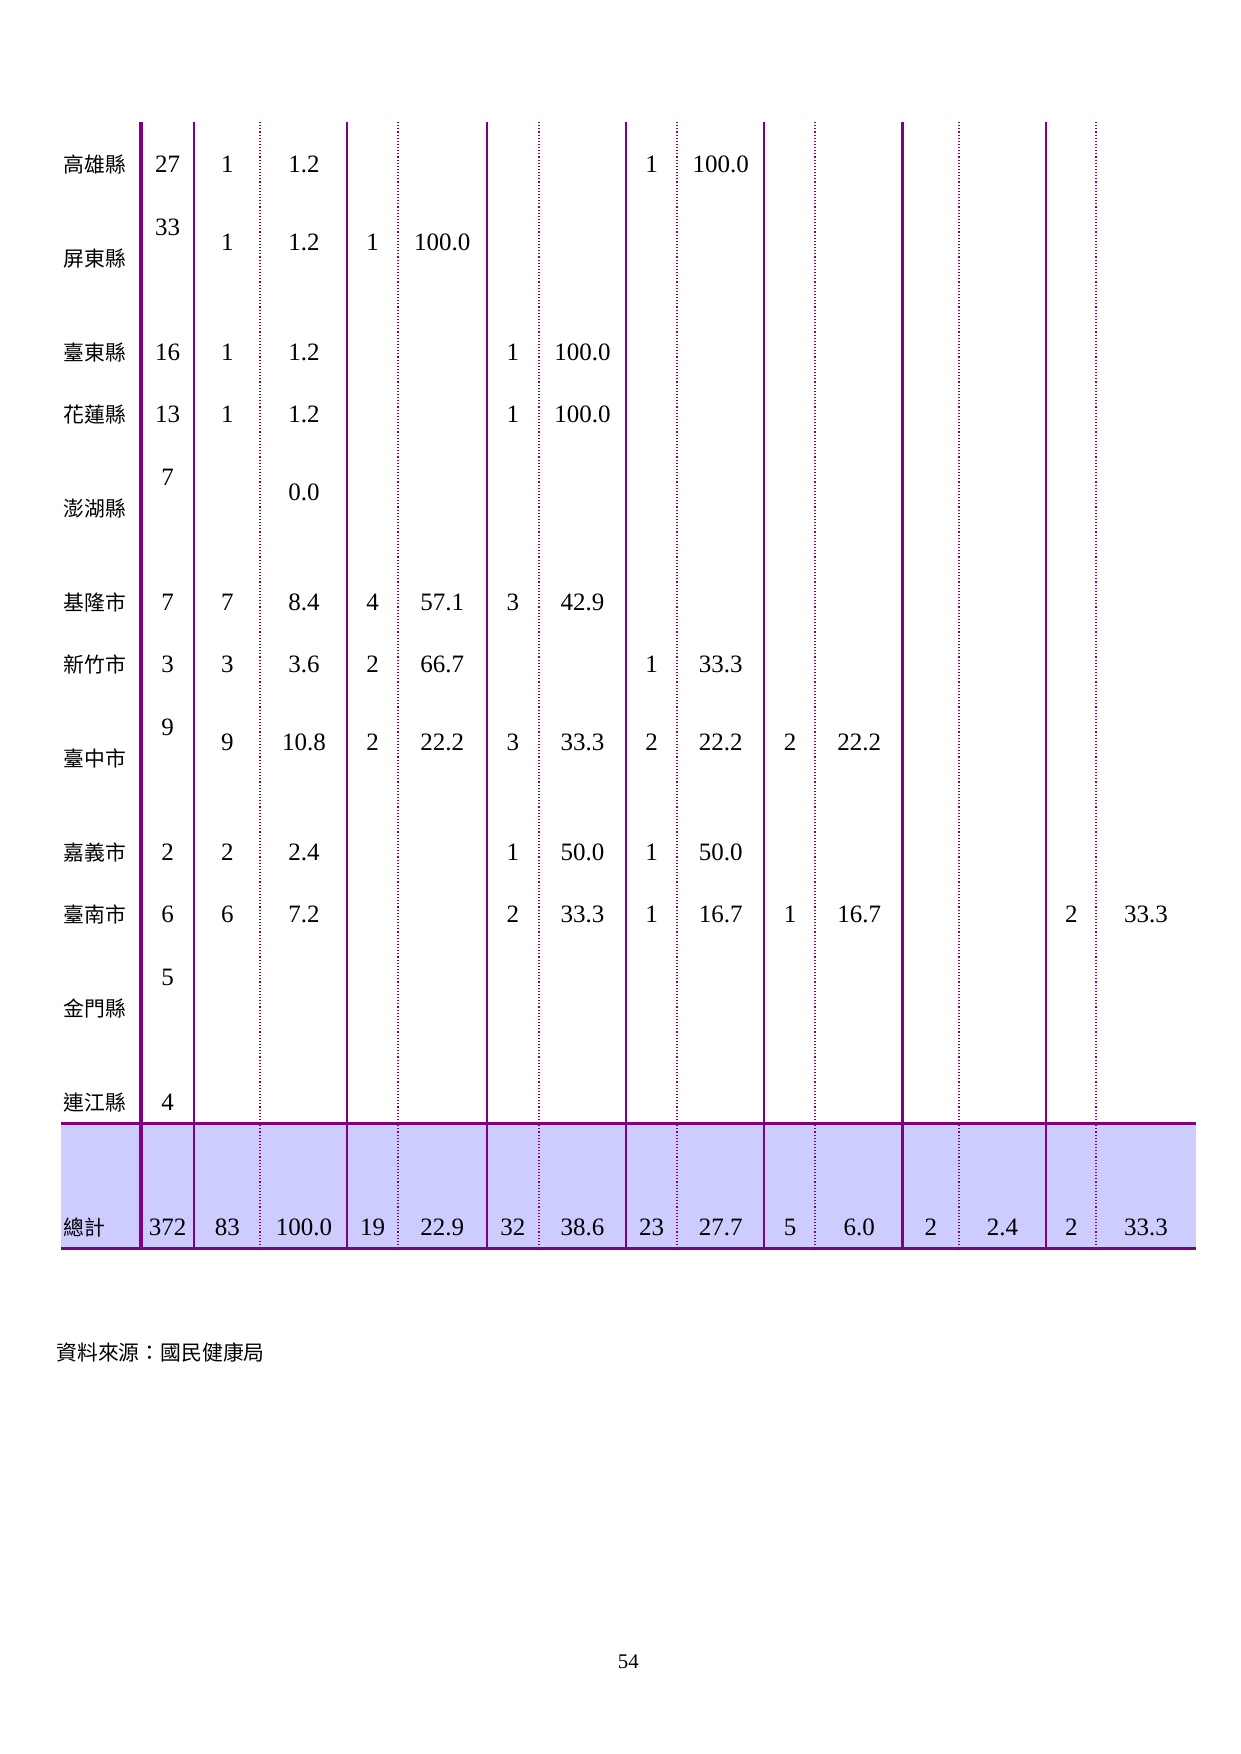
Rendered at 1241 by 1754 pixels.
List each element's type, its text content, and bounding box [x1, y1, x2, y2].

table_cell 屏東縣 [61, 185, 139, 278]
table_cell 1 [765, 872, 815, 934]
table_cell [488, 122, 539, 184]
table_cell [959, 122, 1045, 184]
table_cell [539, 935, 625, 1028]
table_cell [348, 122, 398, 184]
table_cell [539, 622, 625, 684]
table_cell [348, 1028, 398, 1122]
table_cell 2 [348, 685, 398, 778]
table_cell 高雄縣 [61, 122, 139, 184]
table_cell [348, 372, 398, 434]
table_cell 19 [348, 1125, 398, 1247]
table_cell 33 [143, 185, 193, 278]
table_cell 100.0 [677, 122, 763, 184]
table_cell [1096, 122, 1196, 184]
table_cell [398, 1028, 486, 1122]
table_cell [398, 872, 486, 934]
table_cell [815, 935, 901, 1028]
table_cell [904, 872, 959, 934]
table_cell 33.3 [677, 622, 763, 684]
table_cell [959, 278, 1045, 372]
table_cell 8.4 [260, 528, 346, 622]
table_cell 1.2 [260, 122, 346, 184]
table_cell 花蓮縣 [61, 372, 139, 434]
table_cell 57.1 [398, 528, 486, 622]
table_cell 3 [488, 685, 539, 778]
table_cell [1047, 935, 1096, 1028]
table_cell [488, 185, 539, 278]
table_cell 澎湖縣 [61, 435, 139, 528]
table_cell 5 [765, 1125, 815, 1247]
table_cell [904, 278, 959, 372]
table_cell 7.2 [260, 872, 346, 934]
table_cell 32 [488, 1125, 539, 1247]
table_cell [959, 622, 1045, 684]
table_cell [260, 935, 346, 1028]
table_cell [1047, 122, 1096, 184]
table_cell [765, 622, 815, 684]
table_cell 1 [195, 122, 260, 184]
table_cell 6.0 [815, 1125, 901, 1247]
table_cell [765, 1028, 815, 1122]
table_cell [627, 185, 677, 278]
table_cell 2.4 [260, 778, 346, 872]
table_cell [904, 435, 959, 528]
table_cell [627, 278, 677, 372]
table_cell [765, 935, 815, 1028]
table_cell 1 [348, 185, 398, 278]
table_cell 1 [488, 278, 539, 372]
table_cell [195, 435, 260, 528]
table_cell 1.2 [260, 185, 346, 278]
table_cell 嘉義市 [61, 778, 139, 872]
table_cell 3 [195, 622, 260, 684]
table_cell 38.6 [539, 1125, 625, 1247]
table_cell 7 [143, 435, 193, 528]
table_cell 100.0 [398, 185, 486, 278]
table_cell [195, 935, 260, 1028]
table_cell 10.8 [260, 685, 346, 778]
table_cell [677, 278, 763, 372]
table_cell [677, 528, 763, 622]
table_cell 4 [143, 1028, 193, 1122]
table_cell 1 [488, 372, 539, 434]
table_cell [398, 122, 486, 184]
table_cell [1096, 1028, 1196, 1122]
table_cell 23 [627, 1125, 677, 1247]
table_cell 66.7 [398, 622, 486, 684]
table_cell [1096, 435, 1196, 528]
table_cell [627, 1028, 677, 1122]
table_cell 2 [765, 685, 815, 778]
table_cell [1047, 528, 1096, 622]
table_cell [539, 185, 625, 278]
table_cell [1096, 622, 1196, 684]
table_cell [398, 778, 486, 872]
table_cell [1047, 685, 1096, 778]
table_cell 100.0 [539, 278, 625, 372]
table_cell 16.7 [815, 872, 901, 934]
table_cell 連江縣 [61, 1028, 139, 1122]
table_cell [677, 372, 763, 434]
table_cell 2 [1047, 1125, 1096, 1247]
table_cell [348, 872, 398, 934]
table_cell [959, 778, 1045, 872]
table_cell 2 [143, 778, 193, 872]
table_cell 6 [143, 872, 193, 934]
table_cell 1 [627, 778, 677, 872]
table_cell [677, 185, 763, 278]
table_cell [488, 435, 539, 528]
table_cell [765, 528, 815, 622]
table_cell [765, 372, 815, 434]
table_cell [815, 1028, 901, 1122]
table_cell 22.9 [398, 1125, 486, 1247]
table_cell [348, 935, 398, 1028]
table_cell 33.3 [1096, 872, 1196, 934]
table_cell 1 [195, 372, 260, 434]
table_cell [1096, 935, 1196, 1028]
table_cell [488, 1028, 539, 1122]
table_cell 總計 [61, 1125, 139, 1247]
table_cell [1047, 435, 1096, 528]
table_cell 9 [143, 685, 193, 778]
table_cell 83 [195, 1125, 260, 1247]
table_cell 50.0 [539, 778, 625, 872]
table_cell [677, 1028, 763, 1122]
table_cell 9 [195, 685, 260, 778]
table_cell 金門縣 [61, 935, 139, 1028]
table_cell 基隆市 [61, 528, 139, 622]
table_cell [904, 685, 959, 778]
table_cell 1 [195, 278, 260, 372]
table_cell [1047, 372, 1096, 434]
table_cell [959, 372, 1045, 434]
table_cell [815, 185, 901, 278]
table_cell 6 [195, 872, 260, 934]
table_cell 1 [195, 185, 260, 278]
table_cell [815, 528, 901, 622]
table_cell 0.0 [260, 435, 346, 528]
table_cell 100.0 [260, 1125, 346, 1247]
table_cell [260, 1028, 346, 1122]
table_cell [488, 622, 539, 684]
table_cell [1096, 185, 1196, 278]
table_cell [904, 935, 959, 1028]
table_cell 33.3 [539, 685, 625, 778]
table_cell 50.0 [677, 778, 763, 872]
table_cell [1096, 372, 1196, 434]
table_cell [904, 122, 959, 184]
table_cell [959, 528, 1045, 622]
table_cell 2 [627, 685, 677, 778]
table_cell [677, 435, 763, 528]
table_cell 33.3 [539, 872, 625, 934]
table_cell [1047, 278, 1096, 372]
table_cell 2 [1047, 872, 1096, 934]
table_cell [488, 935, 539, 1028]
table_cell 1 [627, 122, 677, 184]
table_cell [765, 185, 815, 278]
table_cell 42.9 [539, 528, 625, 622]
table_cell [195, 1028, 260, 1122]
table_cell [398, 935, 486, 1028]
table_cell 2 [348, 622, 398, 684]
table_cell [904, 528, 959, 622]
table_cell 16.7 [677, 872, 763, 934]
table_cell [539, 122, 625, 184]
table_cell 1 [627, 622, 677, 684]
table_cell 3.6 [260, 622, 346, 684]
table_cell [398, 435, 486, 528]
table_cell 372 [143, 1125, 193, 1247]
table_cell [815, 622, 901, 684]
table_cell [1047, 622, 1096, 684]
table_cell [1096, 278, 1196, 372]
table_cell 13 [143, 372, 193, 434]
table_cell 16 [143, 278, 193, 372]
table_cell [1096, 685, 1196, 778]
table_cell 1 [488, 778, 539, 872]
table_cell [627, 935, 677, 1028]
table_cell [815, 778, 901, 872]
table_cell 2 [195, 778, 260, 872]
table_cell 臺東縣 [61, 278, 139, 372]
table_cell 3 [488, 528, 539, 622]
table_cell [765, 278, 815, 372]
table_cell [959, 1028, 1045, 1122]
table_cell 100.0 [539, 372, 625, 434]
table_cell 27 [143, 122, 193, 184]
table_cell [904, 778, 959, 872]
table_cell 2 [904, 1125, 959, 1247]
table_cell [904, 185, 959, 278]
table_cell [1047, 778, 1096, 872]
table_cell 2 [488, 872, 539, 934]
table_cell 7 [143, 528, 193, 622]
table_cell [904, 622, 959, 684]
table_cell 2.4 [959, 1125, 1045, 1247]
table_cell [959, 935, 1045, 1028]
table_cell [765, 435, 815, 528]
table_cell 33.3 [1096, 1125, 1196, 1247]
table_cell [1047, 185, 1096, 278]
table_cell [959, 435, 1045, 528]
table_cell 1 [627, 872, 677, 934]
table_cell [904, 1028, 959, 1122]
table_cell 1.2 [260, 372, 346, 434]
table_cell 3 [143, 622, 193, 684]
table_cell [627, 528, 677, 622]
table_cell [539, 1028, 625, 1122]
table_cell [904, 372, 959, 434]
table_cell [765, 122, 815, 184]
table_cell [398, 372, 486, 434]
table_cell [627, 435, 677, 528]
table_cell [1096, 778, 1196, 872]
table_cell [1096, 528, 1196, 622]
table_cell [348, 278, 398, 372]
table_cell [539, 435, 625, 528]
table_cell 臺中市 [61, 685, 139, 778]
table_cell 5 [143, 935, 193, 1028]
table_cell [959, 872, 1045, 934]
table_cell [348, 778, 398, 872]
text 資料來源：國民健康局 [56, 1309, 1106, 1372]
table_cell [815, 435, 901, 528]
table_cell 4 [348, 528, 398, 622]
table_cell 臺南市 [61, 872, 139, 934]
table_cell [959, 685, 1045, 778]
table_cell [815, 122, 901, 184]
table_cell [959, 185, 1045, 278]
table_cell 新竹市 [61, 622, 139, 684]
table_cell [627, 372, 677, 434]
table_cell [815, 278, 901, 372]
table_cell 22.2 [677, 685, 763, 778]
table_cell [677, 935, 763, 1028]
table_cell [765, 778, 815, 872]
table_cell [1047, 1028, 1096, 1122]
table_cell [815, 372, 901, 434]
table_cell 22.2 [398, 685, 486, 778]
table_cell 27.7 [677, 1125, 763, 1247]
table_cell [398, 278, 486, 372]
table_cell [348, 435, 398, 528]
table_cell 7 [195, 528, 260, 622]
table_cell 22.2 [815, 685, 901, 778]
table_cell 1.2 [260, 278, 346, 372]
